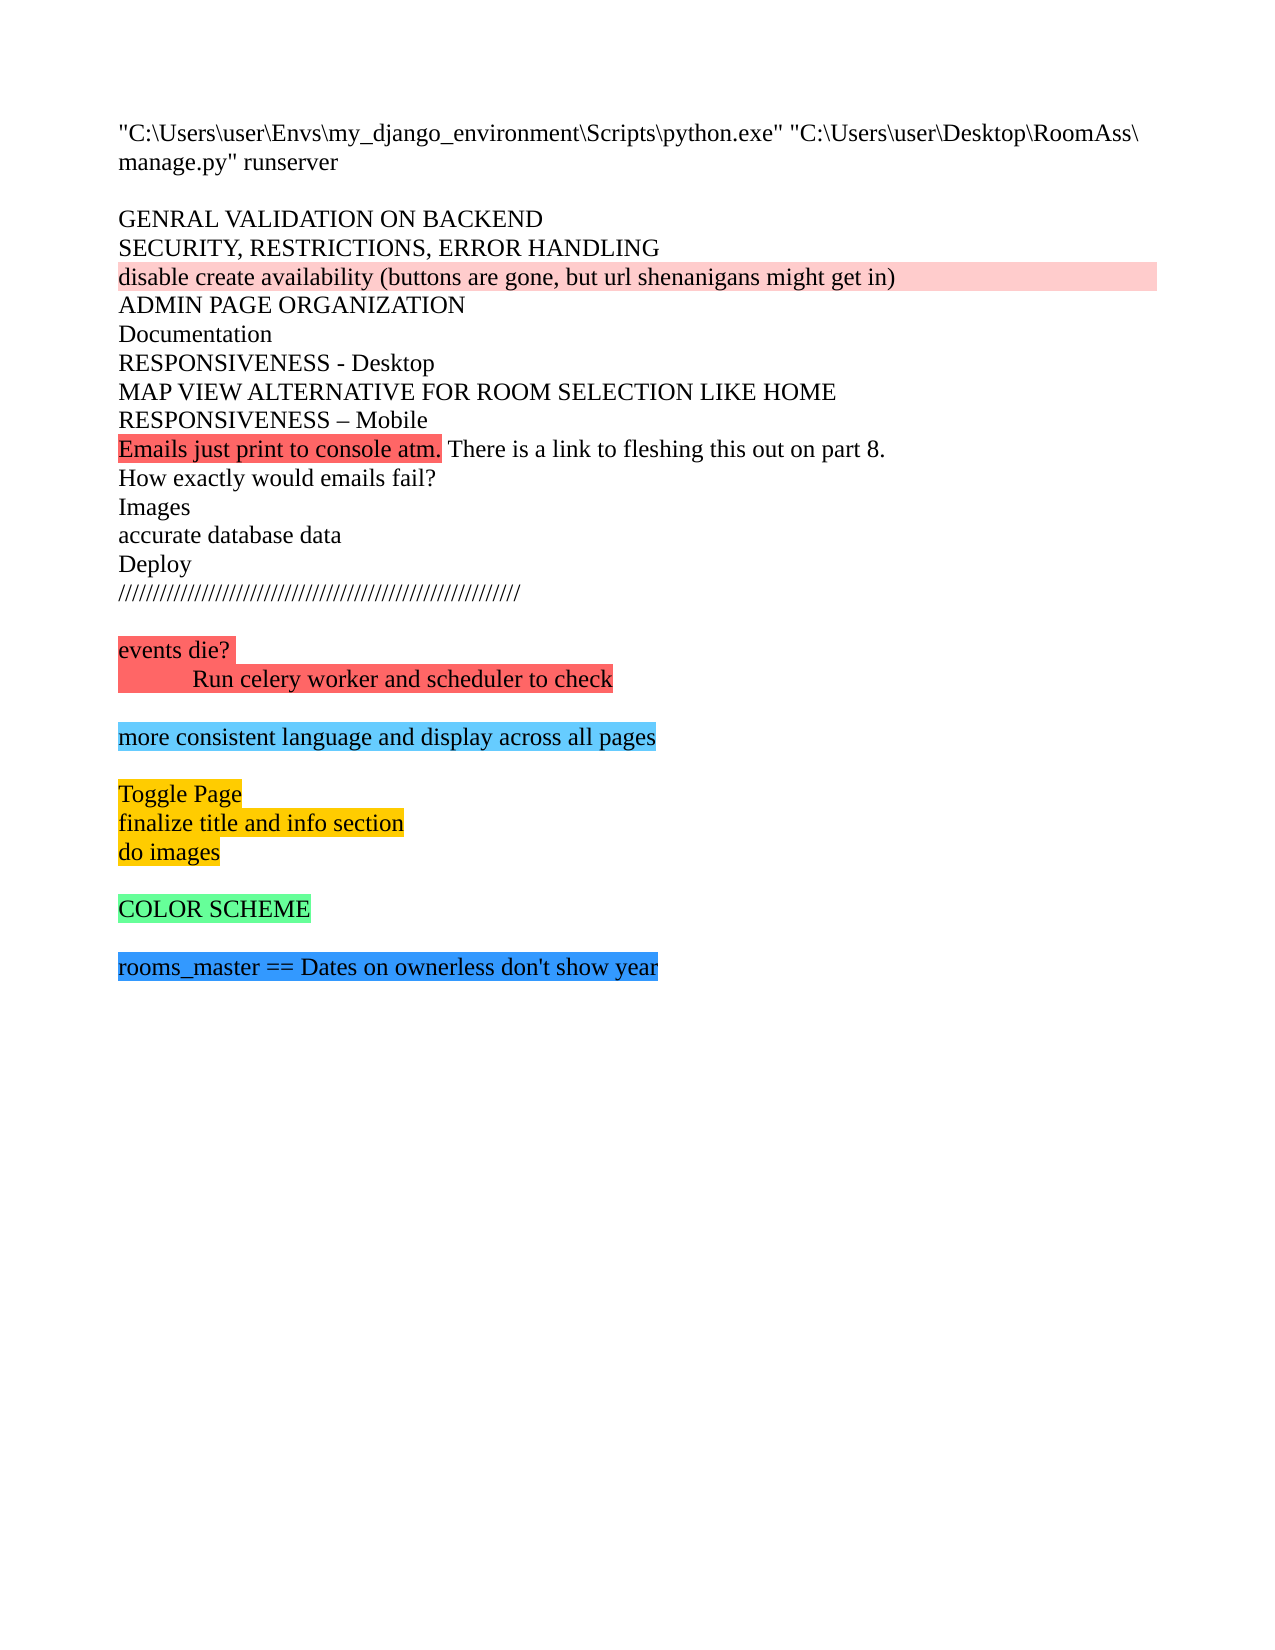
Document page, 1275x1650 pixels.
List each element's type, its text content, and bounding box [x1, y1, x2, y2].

text SECURITY, RESTRICTIONS, ERROR HANDLING [118, 233, 1157, 262]
text more consistent language and display across all pages [118, 722, 1157, 751]
text rooms_master == Dates on ownerless don't show year [118, 952, 1157, 981]
text COLOR SCHEME [118, 894, 1157, 923]
text Documentation [118, 319, 1157, 348]
text RESPONSIVENESS – Mobile [118, 406, 1157, 434]
text ////////////////////////////////////////////////////////// [118, 578, 1157, 607]
text Emails just print to console atm. There is a link to fleshing this out on part 8. [118, 434, 1157, 463]
text How exactly would emails fail? [118, 463, 1157, 492]
text MAP VIEW ALTERNATIVE FOR ROOM SELECTION LIKE HOME [118, 377, 1157, 406]
text Toggle Page [118, 779, 1157, 808]
text accurate database data [118, 521, 1157, 549]
text Images [118, 492, 1157, 521]
text events die? [118, 636, 1157, 664]
text ADMIN PAGE ORGANIZATION [118, 291, 1157, 319]
text GENRAL VALIDATION ON BACKEND [118, 204, 1157, 233]
text Run celery worker and scheduler to check [118, 664, 1157, 693]
text do images [118, 837, 1157, 866]
text disable create availability (buttons are gone, but url shenanigans might get in) [118, 262, 1157, 291]
text Deploy [118, 549, 1157, 578]
text finalize title and info section [118, 808, 1157, 837]
text "C:\Users\user\Envs\my_django_environment\Scripts\python.exe" "C:\Users\user\Desktop\RoomAss\manage.py" runserver [118, 118, 1157, 176]
text RESPONSIVENESS - Desktop [118, 348, 1157, 377]
